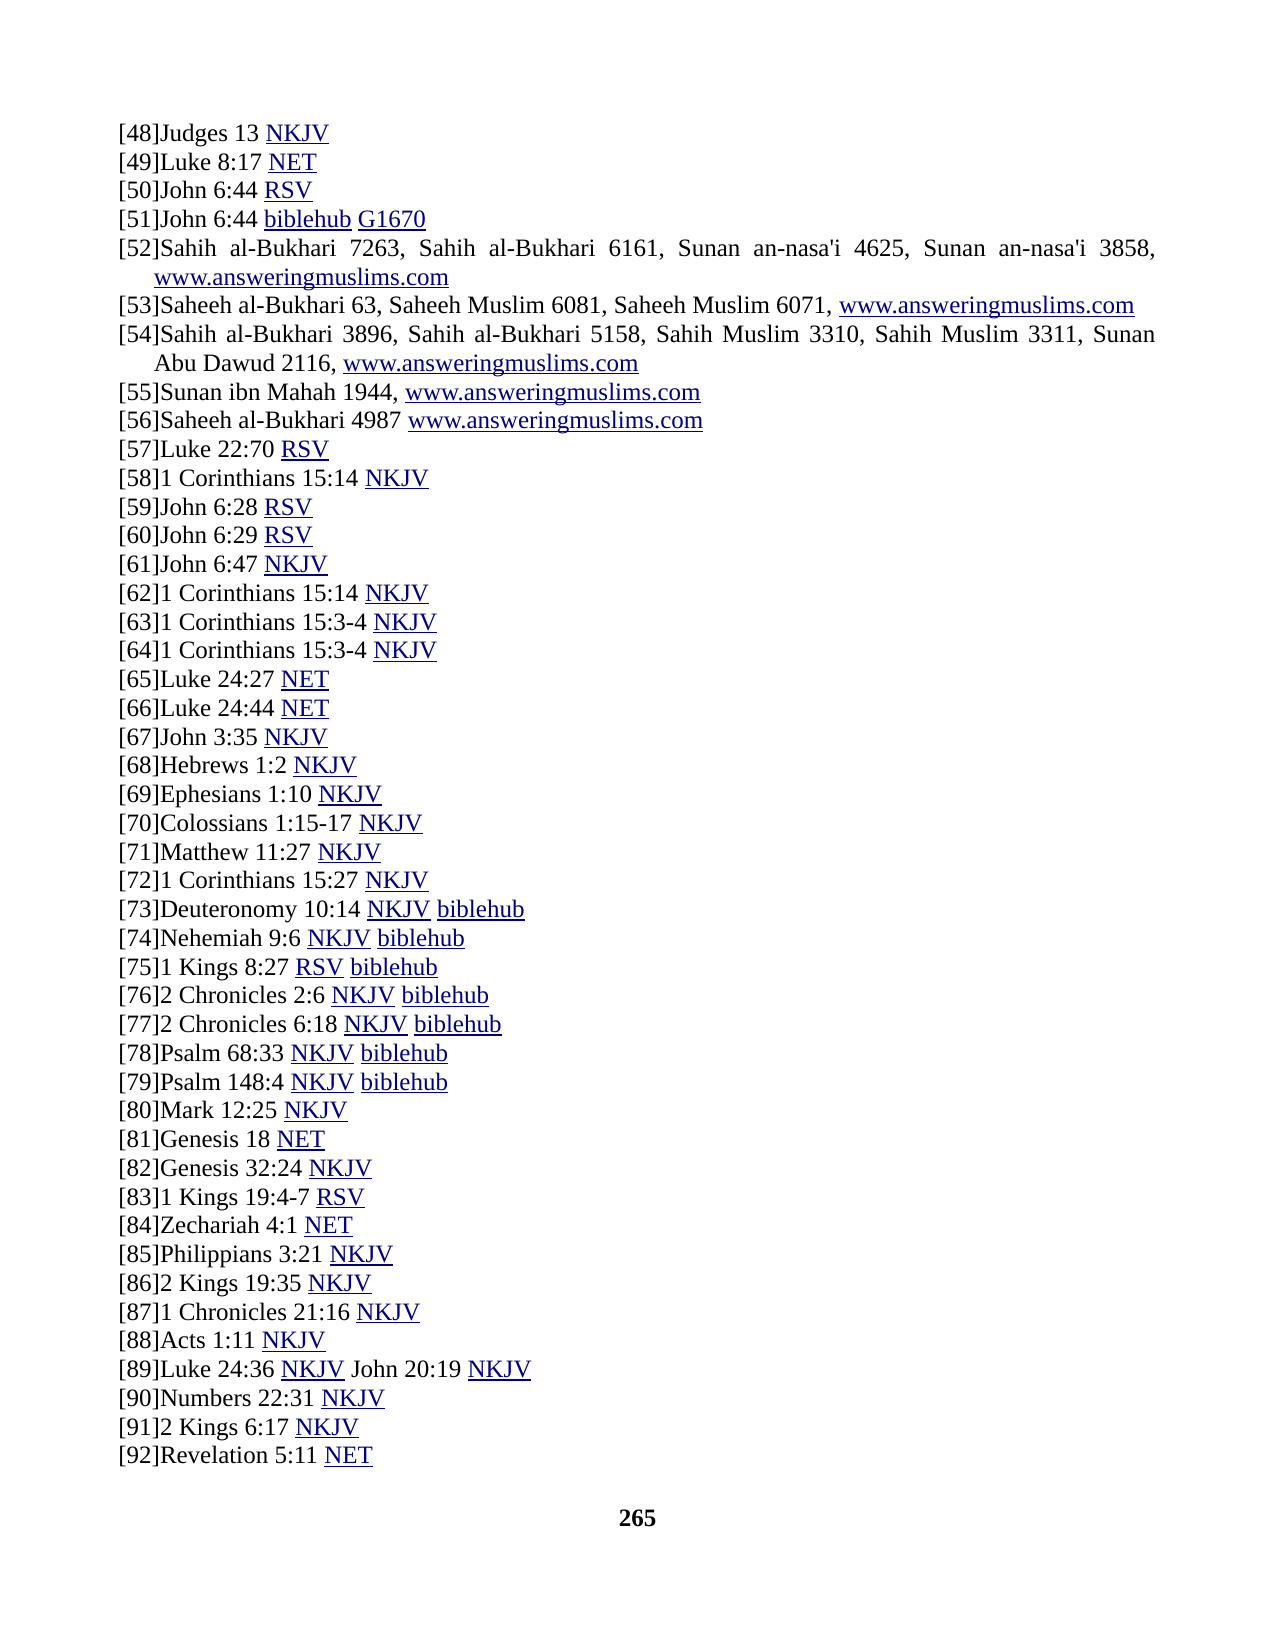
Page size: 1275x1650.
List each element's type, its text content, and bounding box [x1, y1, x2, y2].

text 1 Kings 8:27 RSV biblehub [118, 952, 1157, 981]
text Luke 24:44 NET [118, 693, 1157, 722]
text Matthew 11:27 NKJV [118, 837, 1157, 866]
text 2 Kings 6:17 NKJV [118, 1412, 1157, 1441]
text Saheeh al-Bukhari 4987 www.answeringmuslims.com [118, 406, 1157, 434]
text John 6:47 NKJV [118, 549, 1157, 578]
text Judges 13 NKJV [118, 118, 1157, 147]
text 2 Chronicles 6:18 NKJV biblehub [118, 1009, 1157, 1038]
text Zechariah 4:1 NET [118, 1211, 1157, 1239]
text Nehemiah 9:6 NKJV biblehub [118, 923, 1157, 952]
text Psalm 68:33 NKJV biblehub [118, 1038, 1157, 1067]
text Philippians 3:21 NKJV [118, 1239, 1157, 1268]
text Ephesians 1:10 NKJV [118, 779, 1157, 808]
text 1 Kings 19:4-7 RSV [118, 1182, 1157, 1211]
text John 6:44 biblehub G1670 [118, 204, 1157, 233]
text 1 Corinthians 15:3-4 NKJV [118, 607, 1157, 636]
text John 6:44 RSV [118, 176, 1157, 204]
text Genesis 18 NET [118, 1124, 1157, 1153]
text 2 Chronicles 2:6 NKJV biblehub [118, 981, 1157, 1009]
text 1 Corinthians 15:3-4 NKJV [118, 636, 1157, 664]
text John 6:29 RSV [118, 521, 1157, 549]
text 1 Corinthians 15:27 NKJV [118, 866, 1157, 894]
text Revelation 5:11 NET [118, 1441, 1157, 1469]
text 2 Kings 19:35 NKJV [118, 1268, 1157, 1297]
text 1 Corinthians 15:14 NKJV [118, 463, 1157, 492]
text Luke 24:36 NKJV John 20:19 NKJV [118, 1354, 1157, 1383]
text Psalm 148:4 NKJV biblehub [118, 1067, 1157, 1096]
text Deuteronomy 10:14 NKJV biblehub [118, 894, 1157, 923]
text Saheeh al-Bukhari 63, Saheeh Muslim 6081, Saheeh Muslim 6071, www.answeringmuslims.com [118, 291, 1157, 319]
text Luke 22:70 RSV [118, 434, 1157, 463]
text Sahih al-Bukhari 7263, Sahih al-Bukhari 6161, Sunan an-nasa'i 4625, Sunan an-nasa'i 3858, www.answeringmuslims.com [118, 233, 1157, 291]
text 1 Corinthians 15:14 NKJV [118, 578, 1157, 607]
text Sunan ibn Mahah 1944, www.answeringmuslims.com [118, 377, 1157, 406]
text John 3:35 NKJV [118, 722, 1157, 751]
text Mark 12:25 NKJV [118, 1096, 1157, 1124]
text Luke 24:27 NET [118, 664, 1157, 693]
text Acts 1:11 NKJV [118, 1326, 1157, 1354]
text Sahih al-Bukhari 3896, Sahih al-Bukhari 5158, Sahih Muslim 3310, Sahih Muslim 3311, Sunan Abu Dawud 2116, www.answeringmuslims.com [118, 319, 1157, 377]
text Hebrews 1:2 NKJV [118, 751, 1157, 779]
text Luke 8:17 NET [118, 147, 1157, 176]
text Numbers 22:31 NKJV [118, 1383, 1157, 1412]
text Genesis 32:24 NKJV [118, 1153, 1157, 1182]
text 1 Chronicles 21:16 NKJV [118, 1297, 1157, 1326]
text John 6:28 RSV [118, 492, 1157, 521]
text Colossians 1:15-17 NKJV [118, 808, 1157, 837]
